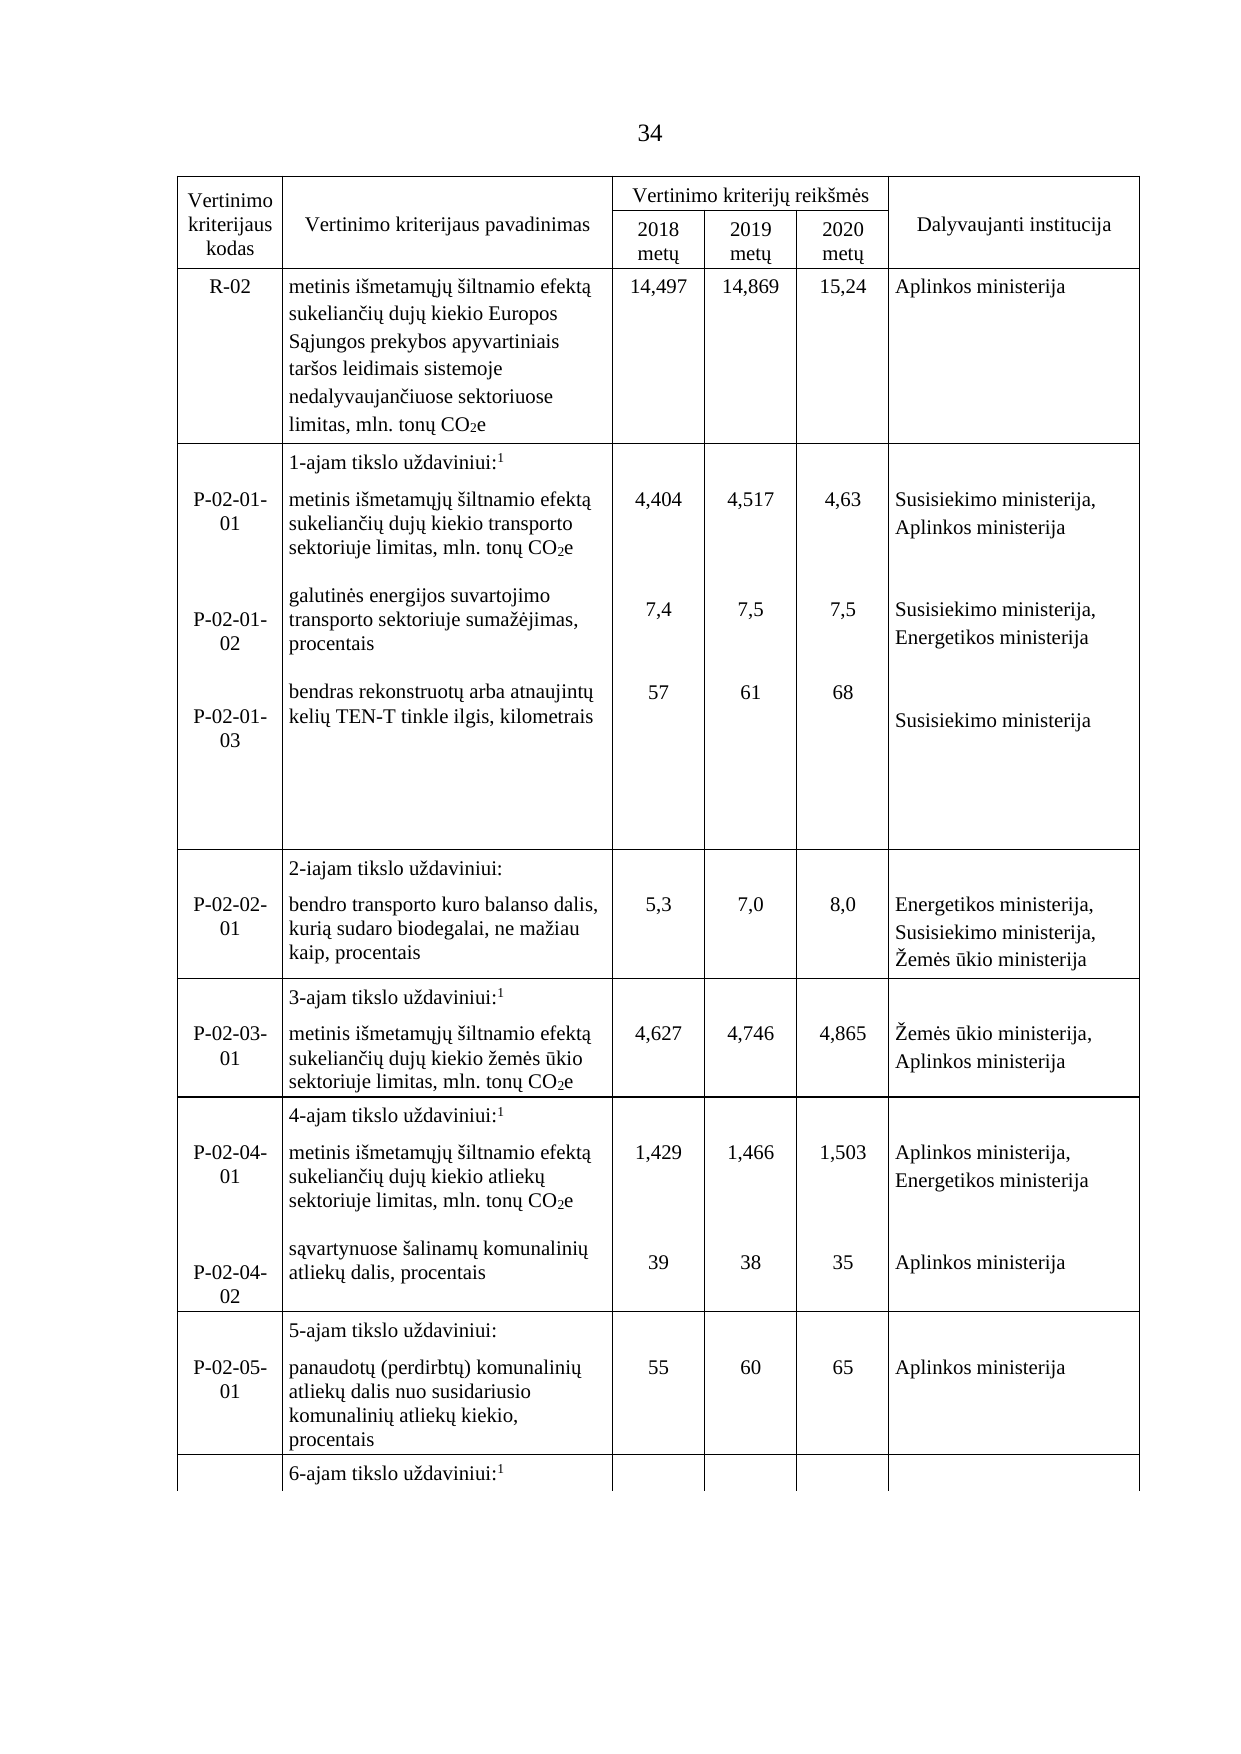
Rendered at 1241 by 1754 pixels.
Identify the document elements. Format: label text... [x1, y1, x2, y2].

table_cell [889, 1455, 1139, 1491]
table_cell [178, 1312, 282, 1349]
table_header Vertinimo kriterijaus kodas [178, 177, 282, 268]
table_cell P-02-01-01 P-02-01-02 P-02-01-03 [178, 481, 282, 849]
table_cell 14,869 [705, 269, 796, 443]
table_cell 4-ajam tikslo uždaviniui:1 [283, 1098, 612, 1134]
table_cell 4,627 [613, 1015, 704, 1096]
table_cell [797, 1455, 888, 1491]
table_cell [705, 850, 796, 886]
table_cell 5,3 [613, 886, 704, 978]
table_cell P-02-02-01 [178, 886, 282, 978]
table_cell [889, 1098, 1139, 1134]
table_cell 1-ajam tikslo uždaviniui:1 [283, 444, 612, 481]
table_cell Aplinkos ministerija, Energetikos ministerija Aplinkos ministerija [889, 1134, 1139, 1311]
table_cell [178, 1098, 282, 1134]
table_cell 4,63 7,5 68 [797, 481, 888, 849]
table_cell [705, 1455, 796, 1491]
table_cell Susisiekimo ministerija, Aplinkos ministerija Susisiekimo ministerija, Energetikos ministerija Susisiekimo ministerija [889, 481, 1139, 849]
table_cell 1,429 39 [613, 1134, 704, 1311]
table_cell [613, 850, 704, 886]
table_cell [178, 850, 282, 886]
table_cell [889, 444, 1139, 481]
table_cell [178, 444, 282, 481]
table_cell P-02-03-01 [178, 1015, 282, 1096]
table_cell [613, 1312, 704, 1349]
table_cell [613, 1455, 704, 1491]
table_header Vertinimo kriterijų reikšmės [613, 177, 888, 209]
table_cell metinis išmetamųjų šiltnamio efektą sukeliančių dujų kiekio transporto sektoriuje limitas, mln. tonų CO2e galutinės energijos suvartojimo transporto sektoriuje sumažėjimas, procentais bendras rekonstruotų arba atnaujintų kelių TEN-T tinkle ilgis, kilometrais [283, 481, 612, 849]
table_cell [705, 979, 796, 1015]
table_cell [889, 1312, 1139, 1349]
table_cell 4,517 7,5 61 [705, 481, 796, 849]
table_cell 60 [705, 1349, 796, 1454]
table_cell [705, 1312, 796, 1349]
table_cell [889, 850, 1139, 886]
table_cell [797, 979, 888, 1015]
table_cell 3-ajam tikslo uždaviniui:1 [283, 979, 612, 1015]
table_cell 5-ajam tikslo uždaviniui: [283, 1312, 612, 1349]
table_cell bendro transporto kuro balanso dalis, kurią sudaro biodegalai, ne mažiau kaip, procentais [283, 886, 612, 978]
table_cell 2-iajam tikslo uždaviniui: [283, 850, 612, 886]
table_cell panaudotų (perdirbtų) komunalinių atliekų dalis nuo susidariusio komunalinių atliekų kiekio, procentais [283, 1349, 612, 1454]
table_cell P-02-04-01 P-02-04-02 [178, 1134, 282, 1311]
table_cell metinis išmetamųjų šiltnamio efektą sukeliančių dujų kiekio žemės ūkio sektoriuje limitas, mln. tonų CO2e [283, 1015, 612, 1096]
table_cell 6-ajam tikslo uždaviniui:1 [283, 1455, 612, 1491]
table_cell 8,0 [797, 886, 888, 978]
table_cell [613, 979, 704, 1015]
table_cell R-02 [178, 269, 282, 443]
table_cell 4,404 7,4 57 [613, 481, 704, 849]
table_cell 65 [797, 1349, 888, 1454]
table_cell [178, 979, 282, 1015]
table_cell 4,865 [797, 1015, 888, 1096]
table_cell metinis išmetamųjų šiltnamio efektą sukeliančių dujų kiekio atliekų sektoriuje limitas, mln. tonų CO2e sąvartynuose šalinamų komunalinių atliekų dalis, procentais [283, 1134, 612, 1311]
table_header Dalyvaujanti institucija [889, 177, 1139, 268]
table_cell 14,497 [613, 269, 704, 443]
table_cell 1,466 38 [705, 1134, 796, 1311]
table_cell 7,0 [705, 886, 796, 978]
table_cell Aplinkos ministerija [889, 1349, 1139, 1454]
table_cell [178, 1455, 282, 1491]
table_cell [613, 1098, 704, 1134]
table_cell 2020 metų [797, 211, 888, 268]
table_cell [613, 444, 704, 481]
table_cell metinis išmetamųjų šiltnamio efektą sukeliančių dujų kiekio Europos Sąjungos prekybos apyvartiniais taršos leidimais sistemoje nedalyvaujančiuose sektoriuose limitas, mln. tonų CO2e [283, 269, 612, 443]
table_cell [797, 1098, 888, 1134]
table_cell Energetikos ministerija, Susisiekimo ministerija, Žemės ūkio ministerija [889, 886, 1139, 978]
table_cell [889, 979, 1139, 1015]
table_header Vertinimo kriterijaus pavadinimas [283, 177, 612, 268]
table_cell 15,24 [797, 269, 888, 443]
table_cell Aplinkos ministerija [889, 269, 1139, 443]
table_cell 4,746 [705, 1015, 796, 1096]
table_cell [705, 1098, 796, 1134]
table_cell [705, 444, 796, 481]
table_cell 1,503 35 [797, 1134, 888, 1311]
table_cell Žemės ūkio ministerija, Aplinkos ministerija [889, 1015, 1139, 1096]
table_cell 2019 metų [705, 211, 796, 268]
table_cell [797, 850, 888, 886]
table_cell 55 [613, 1349, 704, 1454]
table_cell P-02-05-01 [178, 1349, 282, 1454]
table_cell [797, 1312, 888, 1349]
table_cell [797, 444, 888, 481]
table_cell 2018 metų [613, 211, 704, 268]
